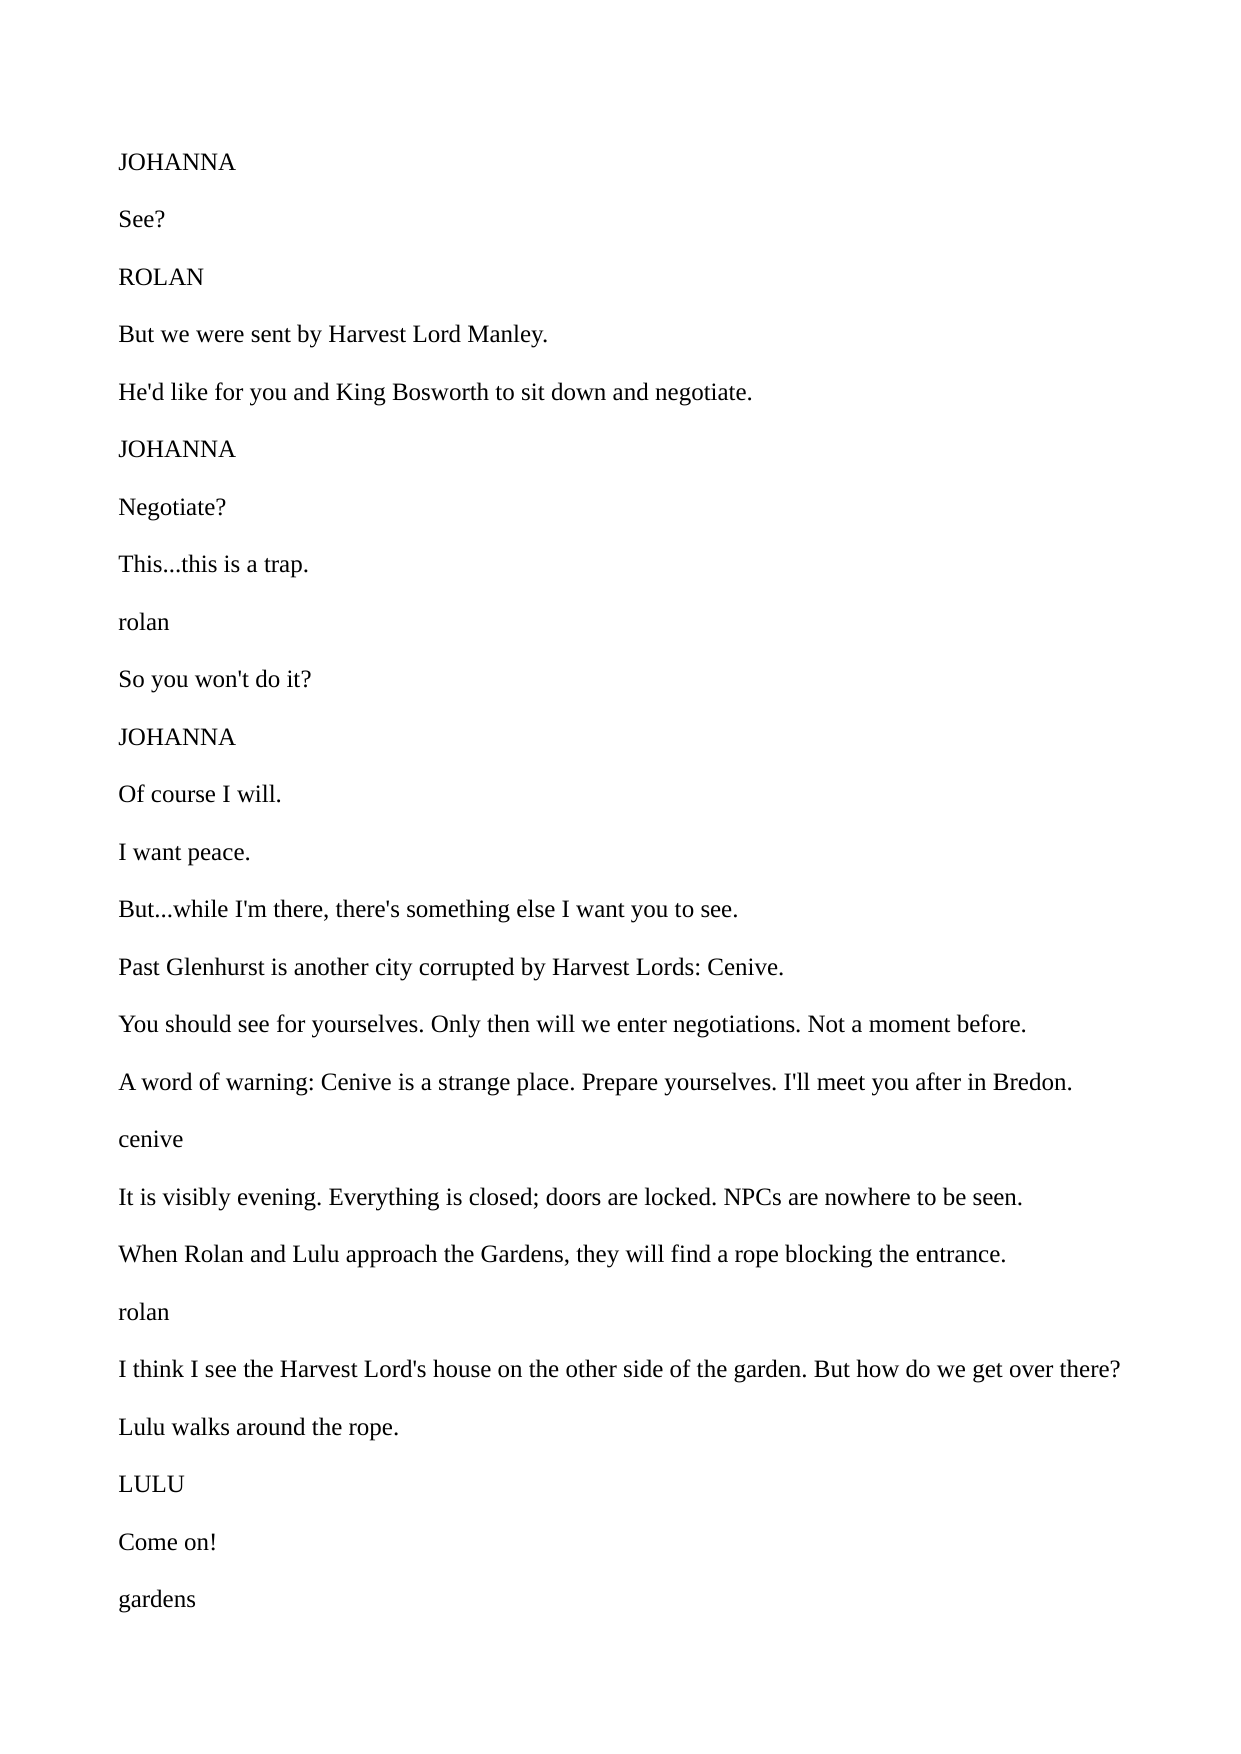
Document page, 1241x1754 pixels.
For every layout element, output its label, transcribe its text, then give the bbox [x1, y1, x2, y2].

text LULU [118, 1469, 1122, 1498]
text JOHANNA [118, 722, 1122, 751]
text But we were sent by Harvest Lord Manley. [118, 319, 1122, 348]
text Past Glenhurst is another city corrupted by Harvest Lords: Cenive. [118, 952, 1122, 981]
text But...while I'm there, there's something else I want you to see. [118, 894, 1122, 923]
text When Rolan and Lulu approach the Gardens, they will find a rope blocking the entrance. [118, 1239, 1122, 1268]
text I think I see the Harvest Lord's house on the other side of the garden. But how do we get over there? [118, 1354, 1122, 1383]
text It is visibly evening. Everything is closed; doors are locked. NPCs are nowhere to be seen. [118, 1182, 1122, 1211]
text A word of warning: Cenive is a strange place. Prepare yourselves. I'll meet you after in Bredon. [118, 1067, 1122, 1096]
text cenive [118, 1124, 1122, 1153]
text ROLAN [118, 262, 1122, 291]
text Come on! [118, 1527, 1122, 1556]
text Of course I will. [118, 779, 1122, 808]
text This...this is a trap. [118, 549, 1122, 578]
text JOHANNA [118, 147, 1122, 176]
text JOHANNA [118, 434, 1122, 463]
text gardens [118, 1584, 1122, 1613]
text He'd like for you and King Bosworth to sit down and negotiate. [118, 377, 1122, 406]
text rolan [118, 1297, 1122, 1326]
text rolan [118, 607, 1122, 636]
text So you won't do it? [118, 664, 1122, 693]
text Negotiate? [118, 492, 1122, 521]
text I want peace. [118, 837, 1122, 866]
text You should see for yourselves. Only then will we enter negotiations. Not a moment before. [118, 1009, 1122, 1038]
text See? [118, 204, 1122, 233]
text Lulu walks around the rope. [118, 1412, 1122, 1441]
